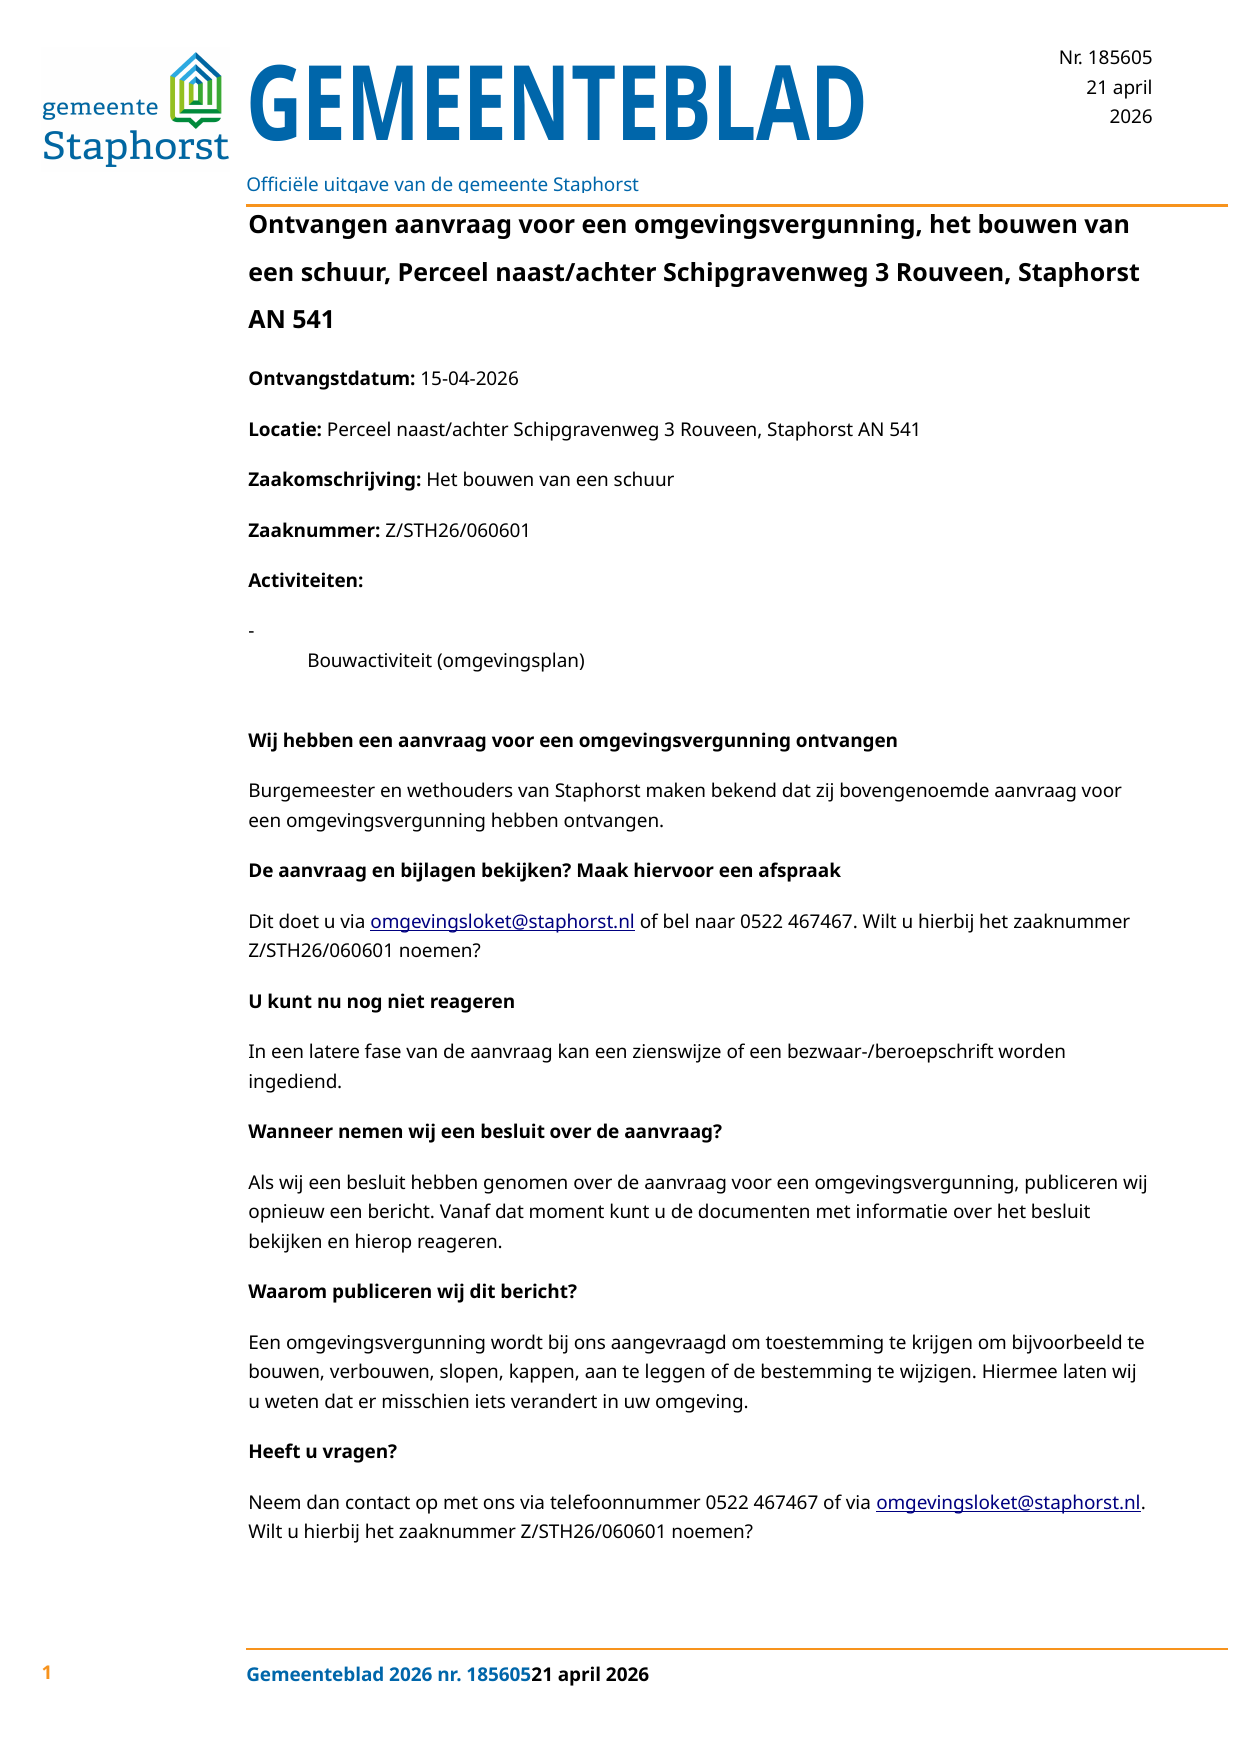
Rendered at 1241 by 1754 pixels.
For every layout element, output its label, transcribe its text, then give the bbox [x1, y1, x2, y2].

text Dit doet u via omgevingsloket@staphorst.nl of bel naar 0522 467467. Wilt u hierbij het zaaknummer Z/STH26/060601 noemen? [248, 908, 1152, 963]
text In een latere fase van de aanvraag kan een zienswijze of een bezwaar-/beroepschrift worden ingediend. [248, 1038, 1152, 1094]
text Neem dan contact op met ons via telefoonnummer 0522 467467 of via omgevingsloket@staphorst.nl. Wilt u hierbij het zaaknummer Z/STH26/060601 noemen? [248, 1489, 1152, 1544]
text Heeft u vragen? [248, 1438, 1152, 1464]
text Zaaknummer: Z/STH26/060601 [248, 517, 1152, 542]
text U kunt nu nog niet reageren [248, 988, 1152, 1014]
text Burgemeester en wethouders van Staphorst maken bekend dat zij bovengenoemde aanvraag voor een omgevingsvergunning hebben ontvangen. [248, 778, 1152, 833]
text Activiteiten: [248, 567, 1152, 593]
text Waarom publiceren wij dit bericht? [248, 1278, 1152, 1304]
text Ontvangen aanvraag voor een omgevingsvergunning, het bouwen van een schuur, Perceel naast/achter Schipgravenweg 3 Rouveen, Staphorst AN 541 [248, 207, 1152, 336]
picture [41, 47, 231, 172]
text Locatie: Perceel naast/achter Schipgravenweg 3 Rouveen, Staphorst AN 541 [248, 416, 1152, 442]
text Wanneer nemen wij een besluit over de aanvraag? [248, 1118, 1152, 1144]
text Een omgevingsvergunning wordt bij ons aangevraagd om toestemming te krijgen om bijvoorbeeld te bouwen, verbouwen, slopen, kappen, aan te leggen of de bestemming te wijzigen. Hiermee laten wij u weten dat er misschien iets verandert in uw omgeving. [248, 1329, 1152, 1414]
text Zaakomschrijving: Het bouwen van een schuur [248, 466, 1152, 492]
text Als wij een besluit hebben genomen over de aanvraag voor een omgevingsvergunning, publiceren wij opnieuw een bericht. Vanaf dat moment kunt u de documenten met informatie over het besluit bekijken en hierop reageren. [248, 1169, 1152, 1254]
text Wij hebben een aanvraag voor een omgevingsvergunning ontvangen [248, 727, 1152, 753]
text Ontvangstdatum: 15-04-2026 [248, 366, 1152, 391]
text De aanvraag en bijlagen bekijken? Maak hiervoor een afspraak [248, 858, 1152, 883]
list Bouwactiviteit (omgevingsplan) [248, 647, 1152, 673]
